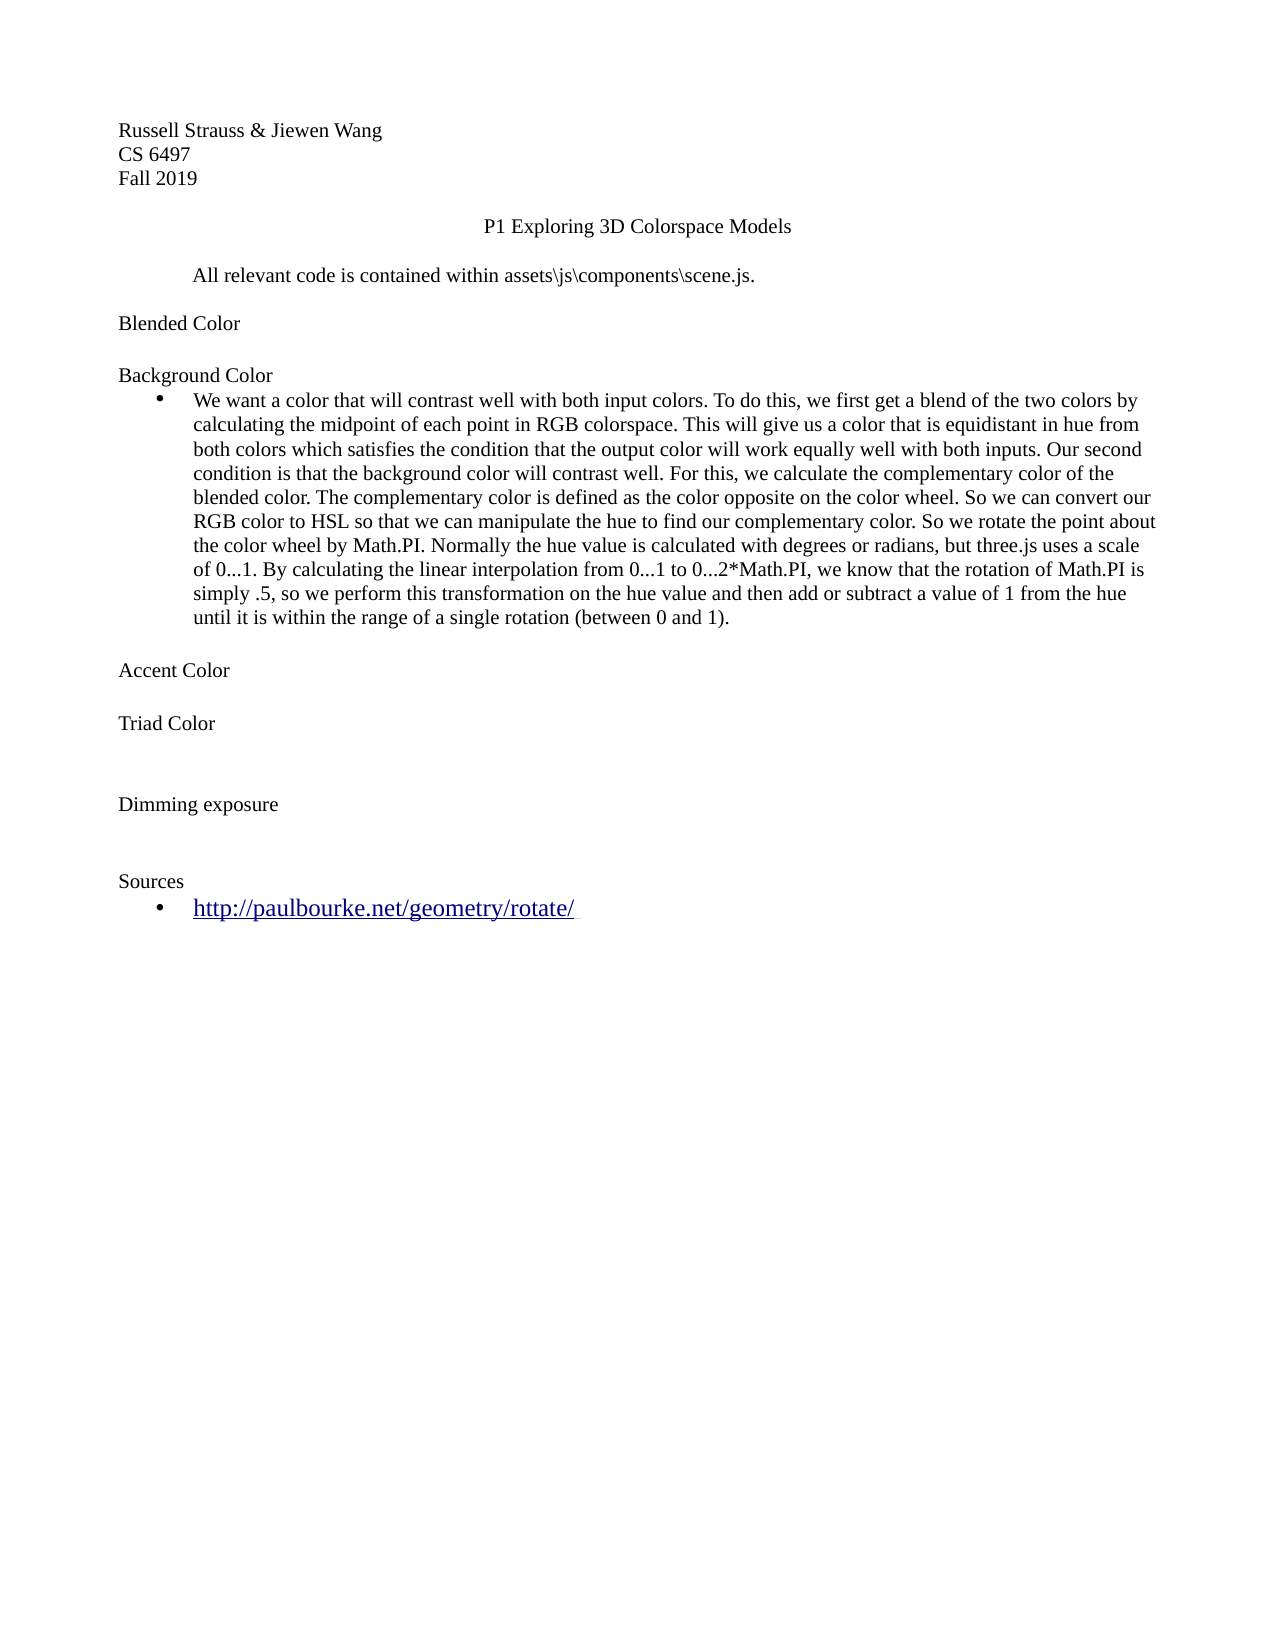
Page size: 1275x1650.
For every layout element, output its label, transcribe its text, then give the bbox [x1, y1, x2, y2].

text Blended Color [118, 311, 1157, 335]
text Sources [118, 869, 1157, 893]
text P1 Exploring 3D Colorspace Models [118, 214, 1157, 238]
text All relevant code is contained within assets\js\components\scene.js. [118, 262, 1157, 287]
text Fall 2019 [118, 166, 1157, 190]
text Dimming exposure [118, 792, 1157, 816]
text CS 6497 [118, 142, 1157, 166]
text Accent Color [118, 658, 1157, 682]
text Background Color [118, 363, 1157, 387]
text Russell Strauss & Jiewen Wang [118, 118, 1157, 142]
list http://paulbourke.net/geometry/rotate/ [156, 893, 1157, 922]
list We want a color that will contrast well with both input colors. To do this, we first get a blend of the two colors by calculating the midpoint of each point in RGB colorspace. This will give us a color that is equidistant in hue from both colors which satisfies the condition that the output color will work equally well with both inputs. Our second condition is that the background color will contrast well. For this, we calculate the complementary color of the blended color. The complementary color is defined as the color opposite on the color wheel. So we can convert our RGB color to HSL so that we can manipulate the hue to find our complementary color. So we rotate the point about the color wheel by Math.PI. Normally the hue value is calculated with degrees or radians, but three.js uses a scale of 0...1. By calculating the linear interpolation from 0...1 to 0...2*Math.PI, we know that the rotation of Math.PI is simply .5, so we perform this transformation on the hue value and then add or subtract a value of 1 from the hue until it is within the range of a single rotation (between 0 and 1). [156, 387, 1157, 629]
text Triad Color [118, 711, 1157, 734]
